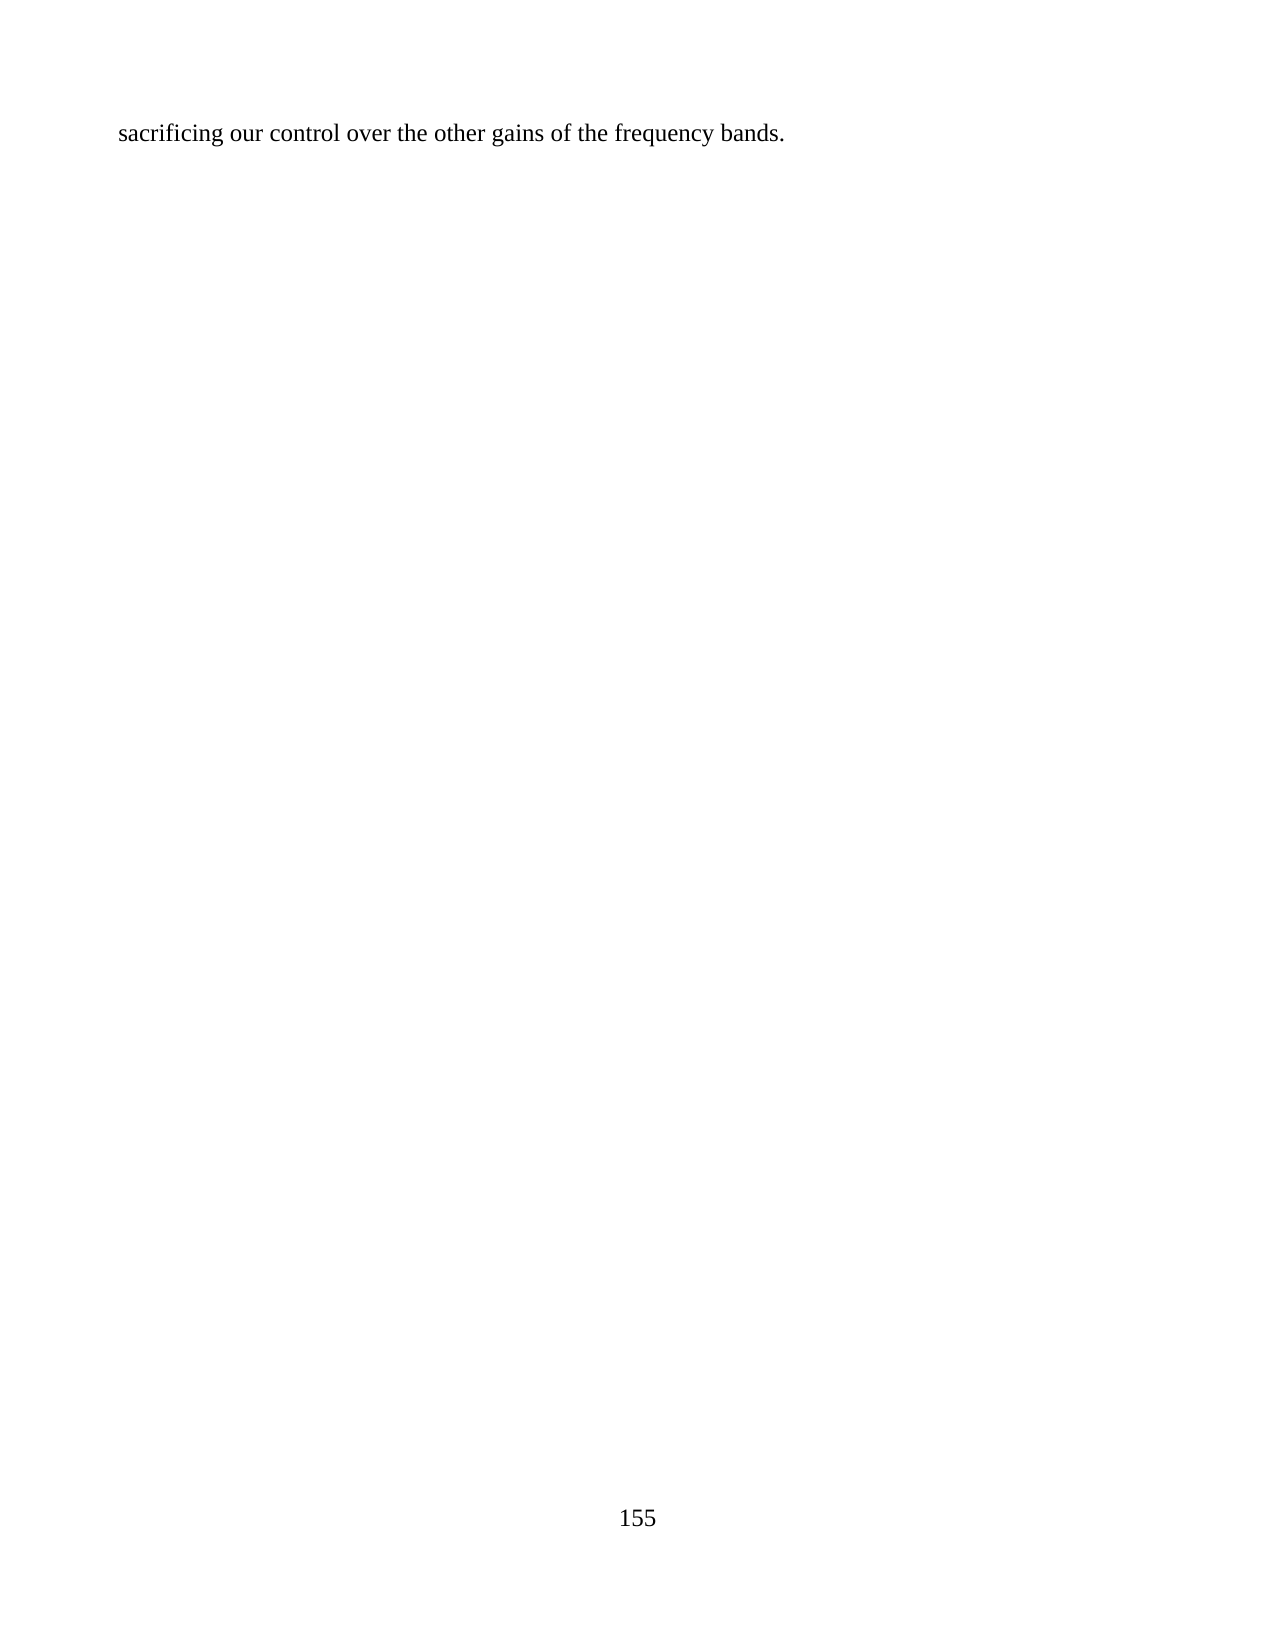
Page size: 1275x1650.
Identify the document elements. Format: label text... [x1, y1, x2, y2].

text sacrificing our control over the other gains of the frequency bands. [118, 118, 1157, 147]
